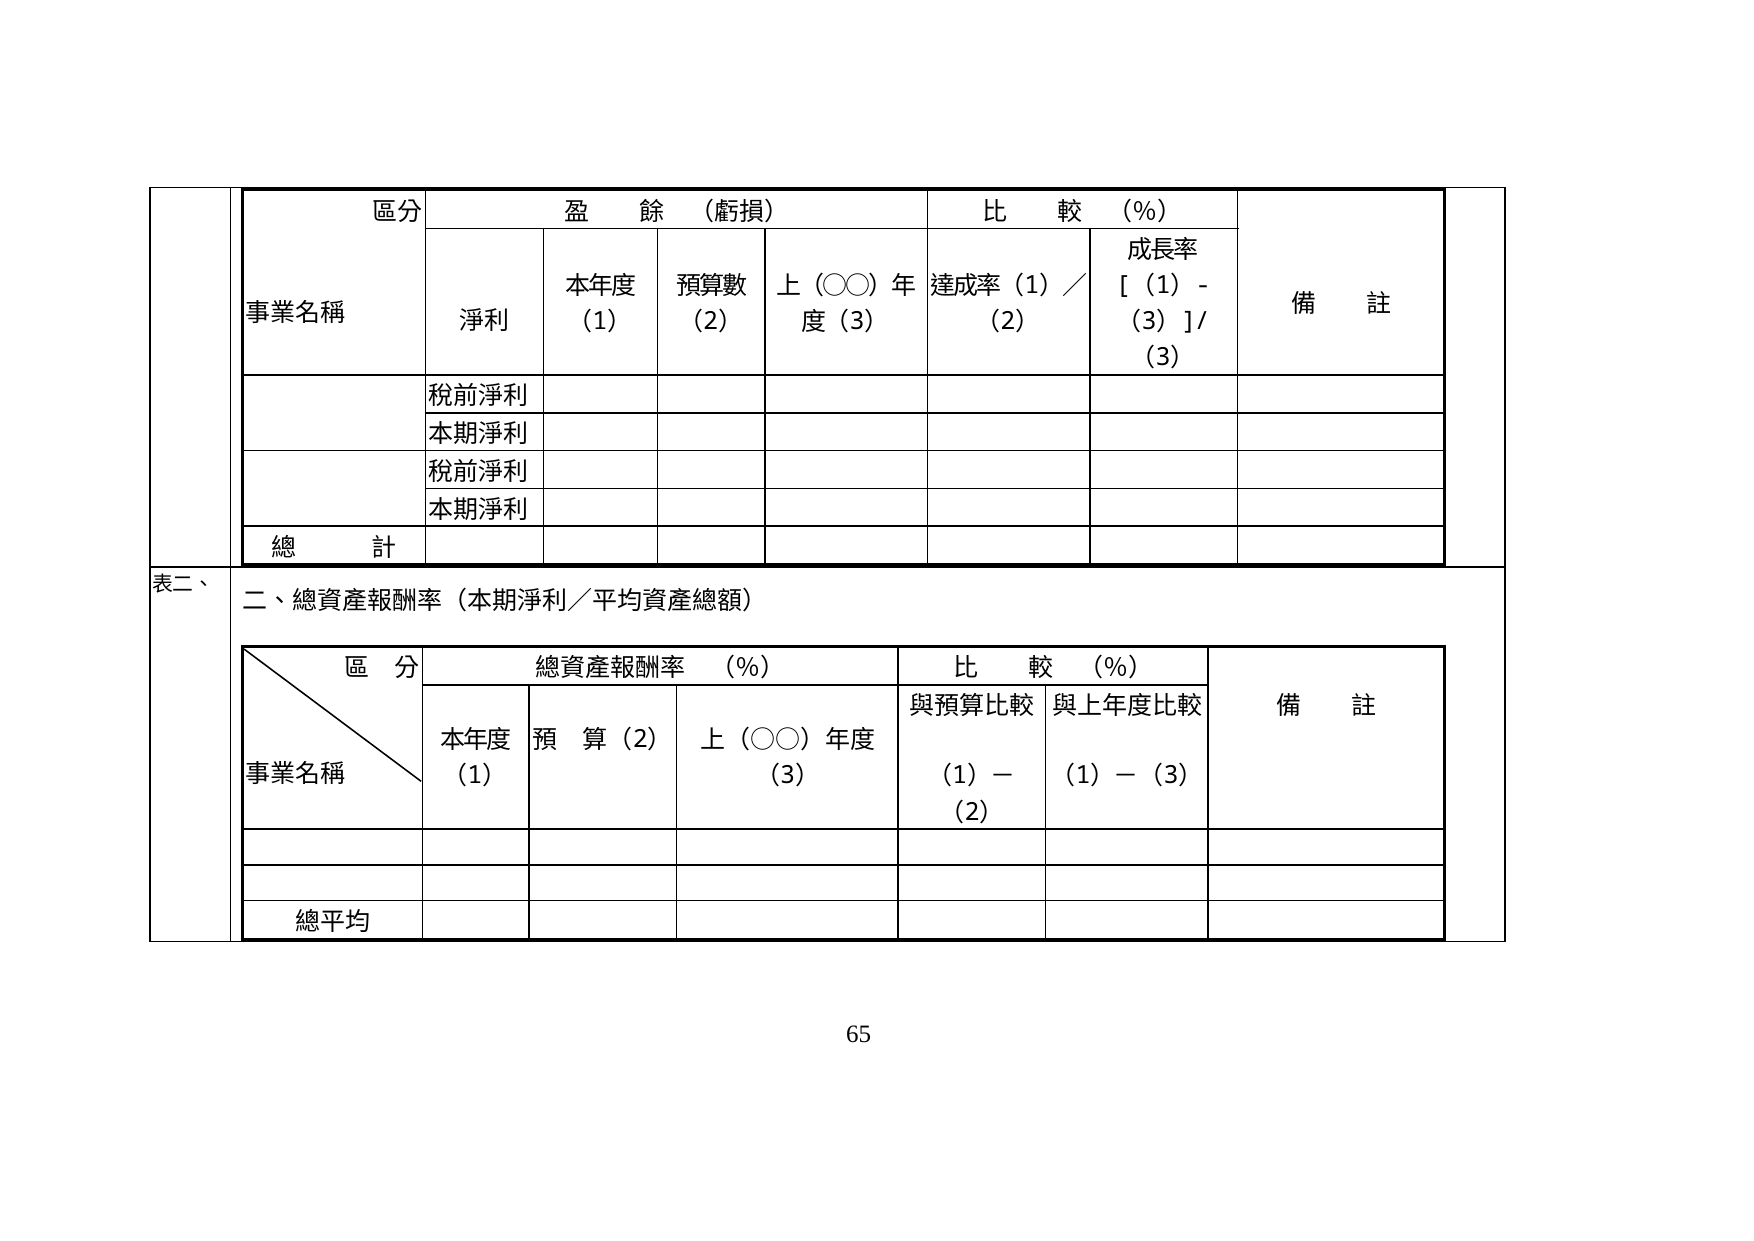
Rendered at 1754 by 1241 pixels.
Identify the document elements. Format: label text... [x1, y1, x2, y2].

table_header 區分 [244, 191, 425, 228]
table_cell [423, 830, 528, 864]
table_cell [1209, 830, 1443, 864]
table_cell [766, 527, 927, 563]
table_cell [1046, 830, 1207, 864]
table_cell 總 計 [244, 527, 425, 563]
table_cell [899, 866, 1045, 899]
table_cell [1238, 527, 1443, 563]
table_cell 預算數（2） [658, 229, 764, 374]
table_cell [658, 489, 764, 525]
table_cell [1046, 901, 1207, 937]
table_cell 事業名稱 [244, 684, 422, 828]
table_cell [899, 901, 1045, 937]
table_cell [658, 376, 764, 412]
table_cell 本期淨利 [426, 489, 543, 525]
table_cell [544, 414, 657, 450]
table_header 盈 餘 （虧損） [426, 191, 927, 228]
table_cell [1091, 376, 1237, 412]
table_header [244, 651, 288, 684]
table_cell [544, 451, 657, 488]
table_cell [1446, 188, 1504, 566]
table_header [1238, 191, 1443, 228]
table_cell 與預算比較 （1）－（2） [899, 686, 1045, 828]
table_cell [1238, 489, 1443, 525]
table_cell [1238, 376, 1443, 412]
table_cell [899, 830, 1045, 864]
table_cell [928, 527, 1089, 563]
table_cell [766, 451, 927, 488]
table_cell [244, 451, 425, 525]
table_cell [928, 489, 1089, 525]
table_cell 稅前淨利 [426, 451, 543, 488]
table_cell [1238, 451, 1443, 488]
table_cell [231, 188, 241, 566]
table_cell [426, 527, 543, 563]
table_cell [244, 866, 422, 899]
table_cell [1238, 414, 1443, 450]
table_cell [658, 451, 764, 488]
table_header 總資產報酬率 （％） [423, 648, 897, 684]
table_cell 總平均 [244, 901, 422, 937]
table_cell [244, 376, 425, 450]
table_cell 備 註 [1209, 684, 1443, 828]
table_cell [1209, 901, 1443, 937]
table_cell [658, 527, 764, 563]
table_cell [544, 489, 657, 525]
table_header 比 較 （％） [928, 191, 1237, 228]
table_cell [1091, 414, 1237, 450]
table_cell 本年度（1） [423, 686, 528, 828]
table_cell [1091, 527, 1237, 563]
table_cell 事業名稱 [244, 228, 425, 374]
table_cell 成長率 [（1）-（3）]/（3） [1091, 229, 1237, 374]
table_header 比 較 （％） [899, 648, 1207, 684]
table_cell [1209, 866, 1443, 899]
table_cell [1091, 451, 1237, 488]
table_cell [677, 866, 897, 899]
table_cell [530, 901, 676, 937]
table_cell 稅前淨利 [426, 376, 543, 412]
table_cell [766, 489, 927, 525]
table_cell [928, 376, 1089, 412]
table_cell [244, 830, 422, 864]
table_cell [658, 414, 764, 450]
table_cell 淨利 [426, 229, 543, 374]
table_cell [677, 901, 897, 937]
table_cell [423, 866, 528, 899]
table_cell 上（○○）年度（3） [677, 686, 897, 828]
table_cell [766, 414, 927, 450]
table_cell [1091, 489, 1237, 525]
table_cell 二、總資產報酬率（本期淨利／平均資產總額） [231, 568, 1504, 941]
table_cell [928, 451, 1089, 488]
table_cell [530, 830, 676, 864]
table_cell [530, 866, 676, 899]
table_cell [423, 901, 528, 937]
table_cell 備 註 [1238, 228, 1443, 374]
table_cell 與上年度比較 （1）－（3） [1046, 686, 1207, 828]
table_cell [1046, 866, 1207, 899]
table_cell 上（○○）年度（3） [766, 229, 927, 374]
table_cell 表二、 [151, 568, 230, 941]
table_cell [544, 376, 657, 412]
table_cell [151, 188, 230, 566]
table_cell 預 算（2） [530, 686, 676, 828]
table_cell 本期淨利 [426, 414, 543, 450]
table_cell [928, 414, 1089, 450]
table_header [1209, 648, 1443, 684]
table_cell [677, 830, 897, 864]
table_cell 達成率（1）／（2） [928, 229, 1089, 374]
table_cell [766, 376, 927, 412]
table_header 區 分 [246, 648, 422, 684]
table_cell 本年度（1） [544, 229, 657, 374]
table_cell [544, 527, 657, 563]
